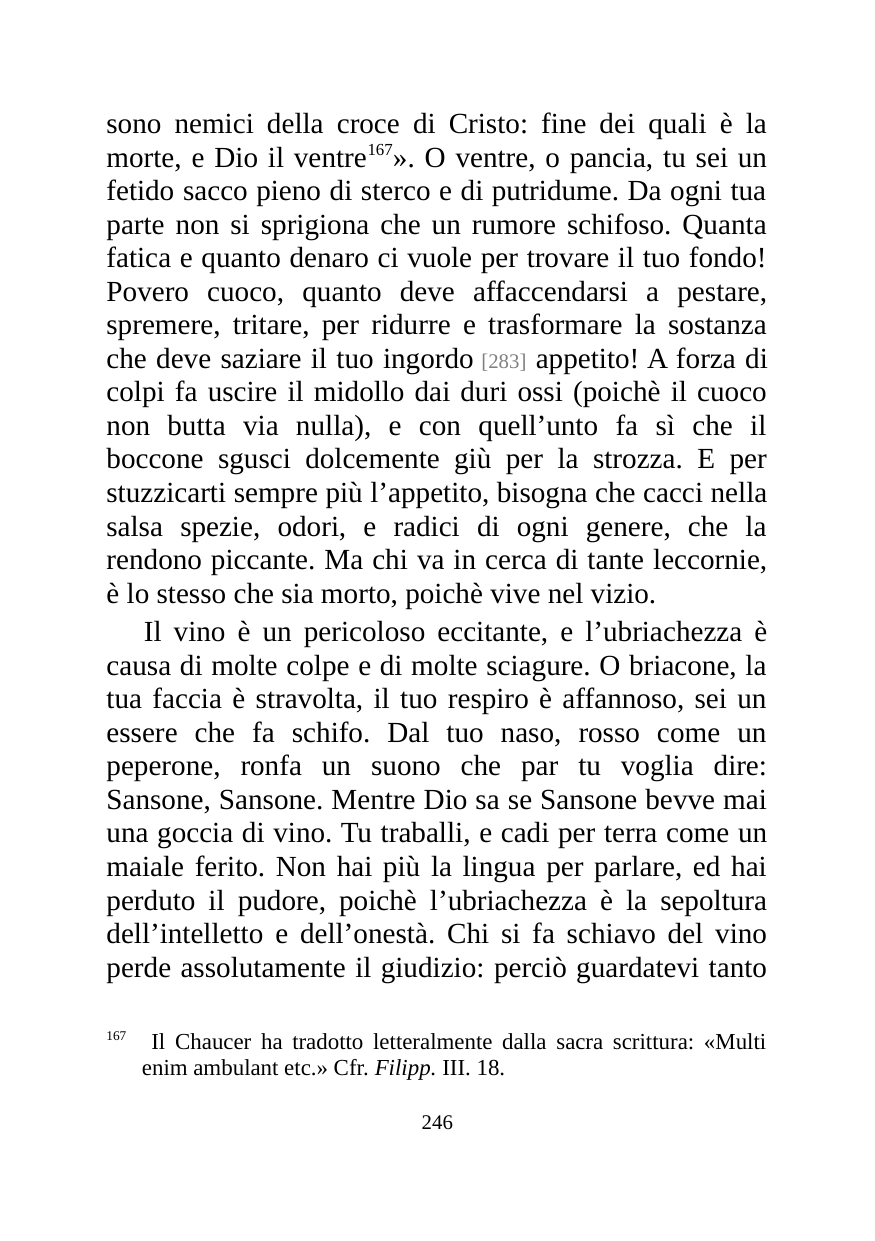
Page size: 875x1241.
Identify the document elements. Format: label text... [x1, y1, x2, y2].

text sono nemici della croce di Cristo: fine dei quali è la morte, e Dio il ventre». O ventre, o pancia, tu sei un fetido sacco pieno di sterco e di putridume. Da ogni tua parte non si sprigiona che un rumore schifoso. Quanta fatica e quanto denaro ci vuole per trovare il tuo fondo! Povero cuoco, quanto deve affaccendarsi a pestare, spremere, tritare, per ridurre e trasformare la sostanza che deve saziare il tuo ingordo [283] appetito! A forza di colpi fa uscire il midollo dai duri ossi (poichè il cuoco non butta via nulla), e con quell’unto fa sì che il boccone sgusci dolcemente giù per la strozza. E per stuzzicarti sempre più l’appetito, bisogna che cacci nella salsa spezie, odori, e radici di ogni genere, che la rendono piccante. Ma chi va in cerca di tante leccornie, è lo stesso che sia morto, poichè vive nel vizio. [106, 106, 768, 609]
text Il Chaucer ha tradotto letteralmente dalla sacra scrittura: «Multi enim ambulant etc.» Cfr. Filipp. III. 18. [106, 1028, 768, 1080]
text Il vino è un pericoloso eccitante, e l’ubriachezza è causa di molte colpe e di molte sciagure. O briacone, la tua faccia è stravolta, il tuo respiro è affannoso, sei un essere che fa schifo. Dal tuo naso, rosso come un peperone, ronfa un suono che par tu voglia dire: Sansone, Sansone. Mentre Dio sa se Sansone bevve mai una goccia di vino. Tu traballi, e cadi per terra come un maiale ferito. Non hai più la lingua per parlare, ed hai perduto il pudore, poichè l’ubriachezza è la sepoltura dell’intelletto e dell’onestà. Chi si fa schiavo del vino perde assolutamente il giudizio: perciò guardatevi tanto [106, 614, 768, 983]
